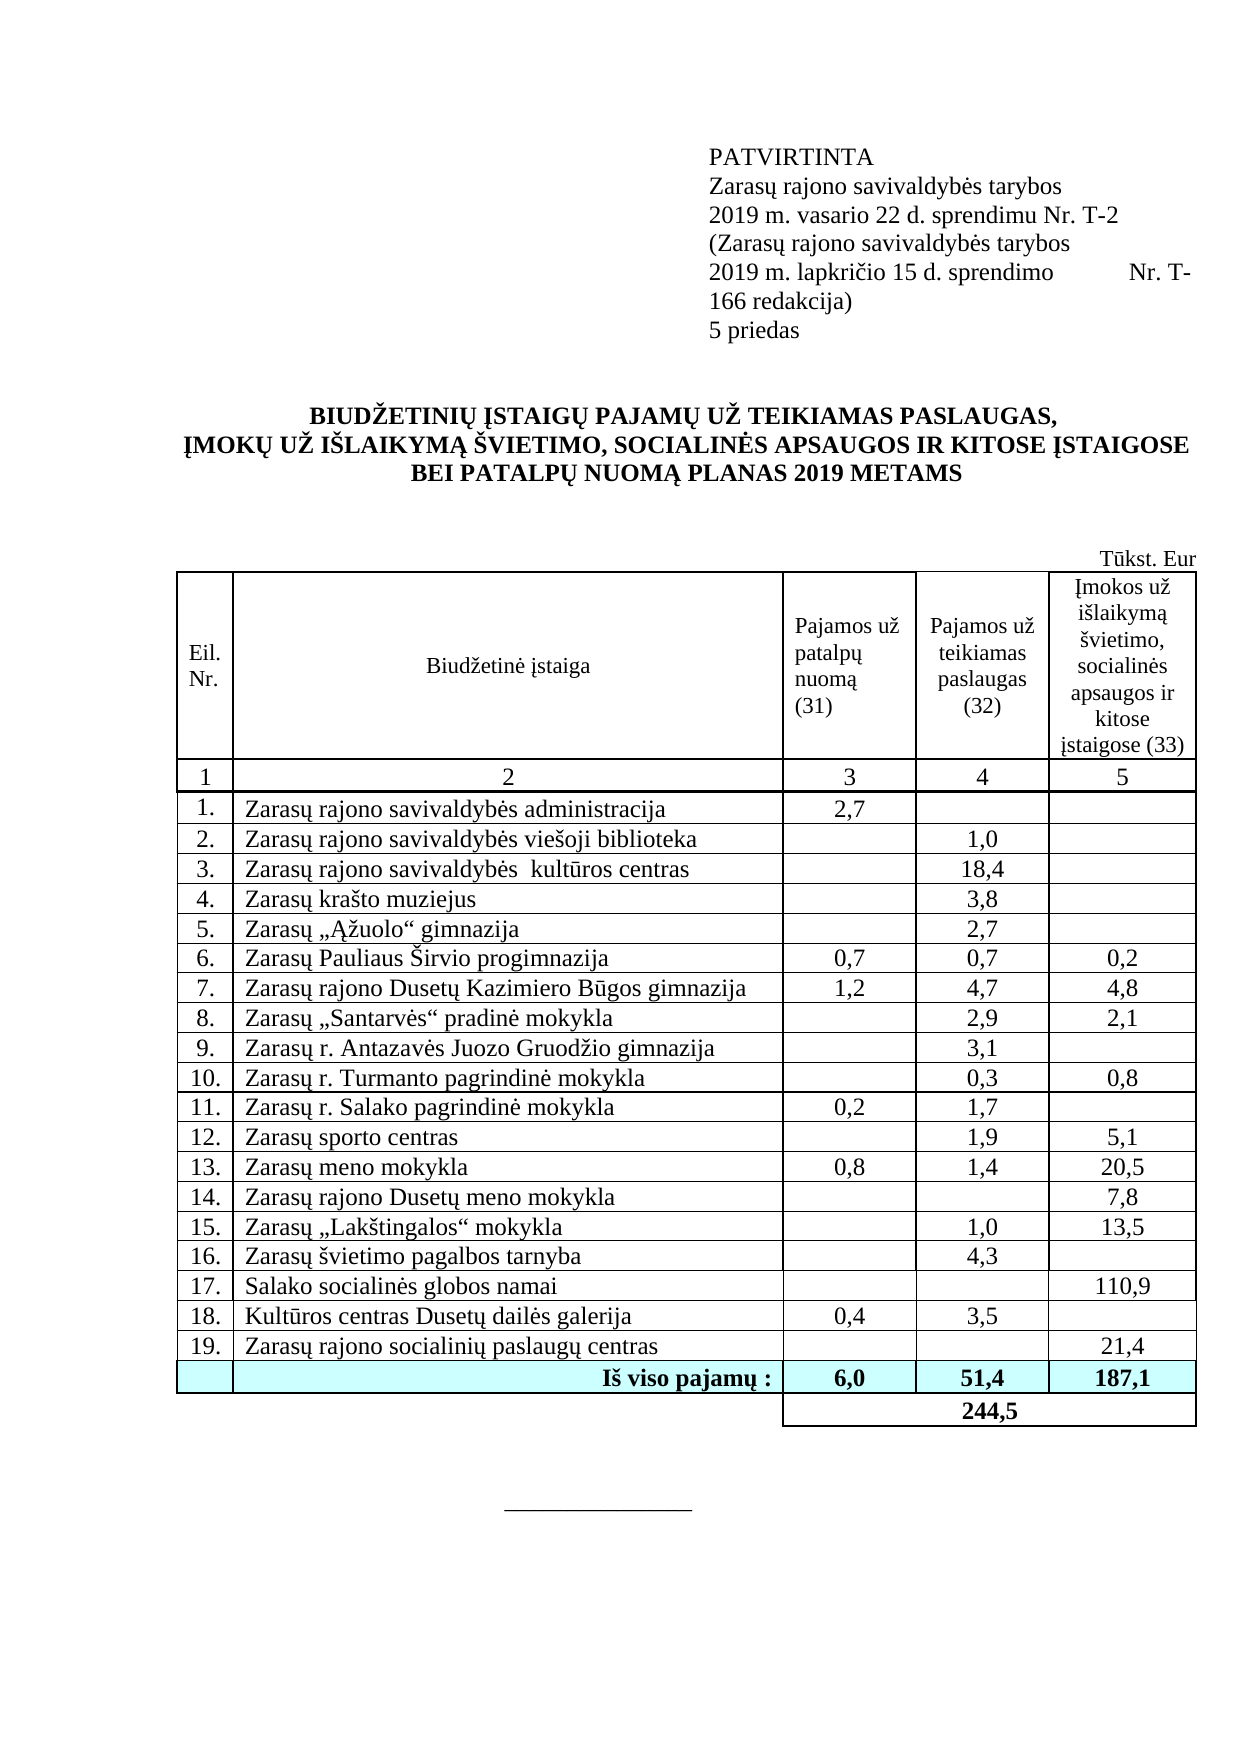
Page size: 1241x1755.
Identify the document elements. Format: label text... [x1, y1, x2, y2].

table_cell 2,1 [1050, 1003, 1195, 1032]
table_cell 1,9 [917, 1122, 1048, 1151]
table_cell 5. [178, 914, 232, 942]
table_cell 19. [178, 1331, 233, 1359]
table_cell Kultūros centras Dusetų dailės galerija [234, 1301, 783, 1330]
table_cell 1. [178, 793, 232, 823]
text ĮMOKŲ UŽ IŠLAIKYMĄ ŠVIETIMO, SOCIALINĖS APSAUGOS IR KITOSE ĮSTAIGOSE BEI PATALPŲ NUOMĄ PLANAS 2019 METAMS [177, 430, 1196, 487]
table_cell 14. [178, 1182, 232, 1211]
table_cell 0,7 [917, 944, 1048, 972]
table_cell Zarasų „Ąžuolo“ gimnazija [234, 914, 782, 942]
table_cell 2,7 [784, 793, 915, 823]
table_cell Zarasų sporto centras [234, 1122, 782, 1151]
table_cell 8. [178, 1003, 232, 1032]
table_cell [917, 1271, 1048, 1300]
table_cell 3,5 [917, 1301, 1048, 1330]
table_cell 0,8 [1050, 1063, 1195, 1091]
table_cell Zarasų rajono socialinių paslaugų centras [234, 1331, 783, 1359]
text (Zarasų rajono savivaldybės tarybos [709, 228, 1196, 257]
table_cell [177, 1394, 233, 1425]
table_cell 20,5 [1050, 1152, 1195, 1181]
table_cell 11. [178, 1093, 232, 1121]
table_cell 3,8 [917, 884, 1048, 913]
table_cell Zarasų r. Antazavės Juozo Gruodžio gimnazija [234, 1033, 782, 1062]
table_cell 17. [178, 1271, 232, 1300]
table_cell 244,5 [784, 1394, 1195, 1425]
table_cell Zarasų rajono savivaldybės kultūros centras [234, 854, 782, 883]
table_cell Zarasų meno mokykla [234, 1152, 782, 1181]
table_cell 2 [234, 760, 782, 790]
table_cell Zarasų švietimo pagalbos tarnyba [234, 1241, 782, 1270]
text _______________ [0, 1485, 1196, 1513]
table_cell 4,7 [917, 973, 1048, 1002]
table_cell 4,8 [1050, 973, 1195, 1002]
table_cell [178, 1361, 232, 1392]
table_cell Zarasų r. Salako pagrindinė mokykla [234, 1093, 782, 1121]
table_cell 6. [178, 944, 232, 972]
table_cell [1050, 1093, 1195, 1121]
table_cell [784, 824, 915, 853]
table_cell [917, 793, 1048, 823]
table_cell 0,7 [784, 944, 915, 972]
table_cell 2,7 [917, 914, 1048, 942]
table_cell 15. [178, 1212, 232, 1240]
table_cell [784, 1063, 915, 1091]
table_cell 1,7 [917, 1093, 1048, 1121]
table_cell 18. [178, 1301, 233, 1330]
text Tūkst. Eur [177, 545, 1196, 571]
table_cell 0,3 [917, 1063, 1048, 1091]
table_cell Zarasų rajono savivaldybės administracija [234, 793, 782, 823]
table_cell 2. [178, 824, 232, 853]
table_cell [784, 884, 915, 913]
table_cell 1 [178, 760, 232, 790]
table_cell [917, 1182, 1048, 1211]
table_header Įmokos už išlaikymą švietimo, socialinės apsaugos ir kitose įstaigose (33) [1050, 573, 1195, 758]
table_cell [784, 1033, 915, 1062]
table_cell Salako socialinės globos namai [234, 1271, 783, 1300]
table_cell [784, 1331, 916, 1359]
table_cell 5,1 [1050, 1122, 1195, 1151]
table_cell Zarasų rajono savivaldybės viešoji biblioteka [234, 824, 782, 853]
table_cell [1050, 1033, 1195, 1062]
text 5 priedas [709, 315, 1196, 343]
text 2019 m. vasario 22 d. sprendimu Nr. T-2 [709, 200, 1196, 228]
text Zarasų rajono savivaldybės tarybos [709, 171, 1196, 200]
table_cell 13,5 [1050, 1212, 1195, 1240]
table_cell 0,2 [784, 1093, 915, 1121]
table_cell 2,9 [917, 1003, 1048, 1032]
table_cell 3 [784, 760, 915, 790]
table_cell [784, 1241, 915, 1270]
table_cell [784, 1271, 916, 1300]
table_cell 12. [178, 1122, 232, 1151]
text PATVIRTINTA [709, 142, 1196, 171]
table_cell 4 [917, 760, 1048, 790]
table_cell 51,4 [917, 1361, 1048, 1392]
table_cell Zarasų „Lakštingalos“ mokykla [234, 1212, 782, 1240]
table_cell 10. [178, 1063, 232, 1091]
table_header Eil. Nr. [178, 573, 232, 758]
table_cell 187,1 [1050, 1361, 1195, 1392]
table_cell 0,4 [784, 1301, 916, 1330]
table_cell Zarasų krašto muziejus [234, 884, 782, 913]
table_cell 110,9 [1049, 1271, 1195, 1300]
table_cell [784, 854, 915, 883]
table_cell 4. [178, 884, 232, 913]
table_cell 7. [178, 973, 232, 1002]
table_cell 1,4 [917, 1152, 1048, 1181]
table_cell 9. [178, 1033, 232, 1062]
table_cell Zarasų rajono Dusetų Kazimiero Būgos gimnazija [234, 973, 782, 1002]
table_cell [1050, 854, 1195, 883]
table_cell 0,8 [784, 1152, 915, 1181]
table_header Biudžetinė įstaiga [234, 573, 782, 758]
table_cell 4,3 [917, 1241, 1048, 1270]
table_cell 1,2 [784, 973, 915, 1002]
table_header Pajamos už teikiamas paslaugas (32) [917, 572, 1048, 758]
table_cell Zarasų r. Turmanto pagrindinė mokykla [234, 1063, 782, 1091]
table_cell Zarasų rajono Dusetų meno mokykla [234, 1182, 782, 1211]
table_cell [917, 1331, 1048, 1359]
table_cell [1050, 824, 1195, 853]
text 2019 m. lapkričio 15 d. sprendimo Nr. T-166 redakcija) [709, 257, 1196, 315]
table_cell 3. [178, 854, 232, 883]
table_cell 1,0 [917, 824, 1048, 853]
table_cell 6,0 [784, 1361, 915, 1392]
text BIUDŽETINIŲ ĮSTAIGŲ PAJAMŲ UŽ TEIKIAMAS PASLAUGAS, [177, 401, 1196, 430]
table_cell [1050, 914, 1195, 942]
table_cell [1050, 1241, 1195, 1270]
table_cell Zarasų Pauliaus Širvio progimnazija [234, 944, 782, 972]
table_cell 7,8 [1050, 1182, 1195, 1211]
table_cell [784, 1003, 915, 1032]
table_cell [784, 1182, 915, 1211]
table_cell [233, 1394, 782, 1425]
table_cell 18,4 [917, 854, 1048, 883]
table_cell 3,1 [917, 1033, 1048, 1062]
table_cell [1049, 1301, 1196, 1330]
table_cell 0,2 [1050, 944, 1195, 972]
table_cell [784, 914, 915, 942]
table_cell 21,4 [1049, 1331, 1196, 1359]
table_cell Zarasų „Santarvės“ pradinė mokykla [234, 1003, 782, 1032]
table_cell 1,0 [917, 1212, 1048, 1240]
table_cell 13. [178, 1152, 232, 1181]
table_cell 5 [1050, 760, 1195, 790]
table_cell [1050, 793, 1195, 823]
table_cell Iš viso pajamų : [234, 1361, 782, 1392]
table_cell 16. [178, 1241, 232, 1270]
table_cell [784, 1122, 915, 1151]
table_cell [1050, 884, 1195, 913]
table_header Pajamos už patalpų nuomą (31) [784, 573, 915, 758]
table_cell [784, 1212, 915, 1240]
